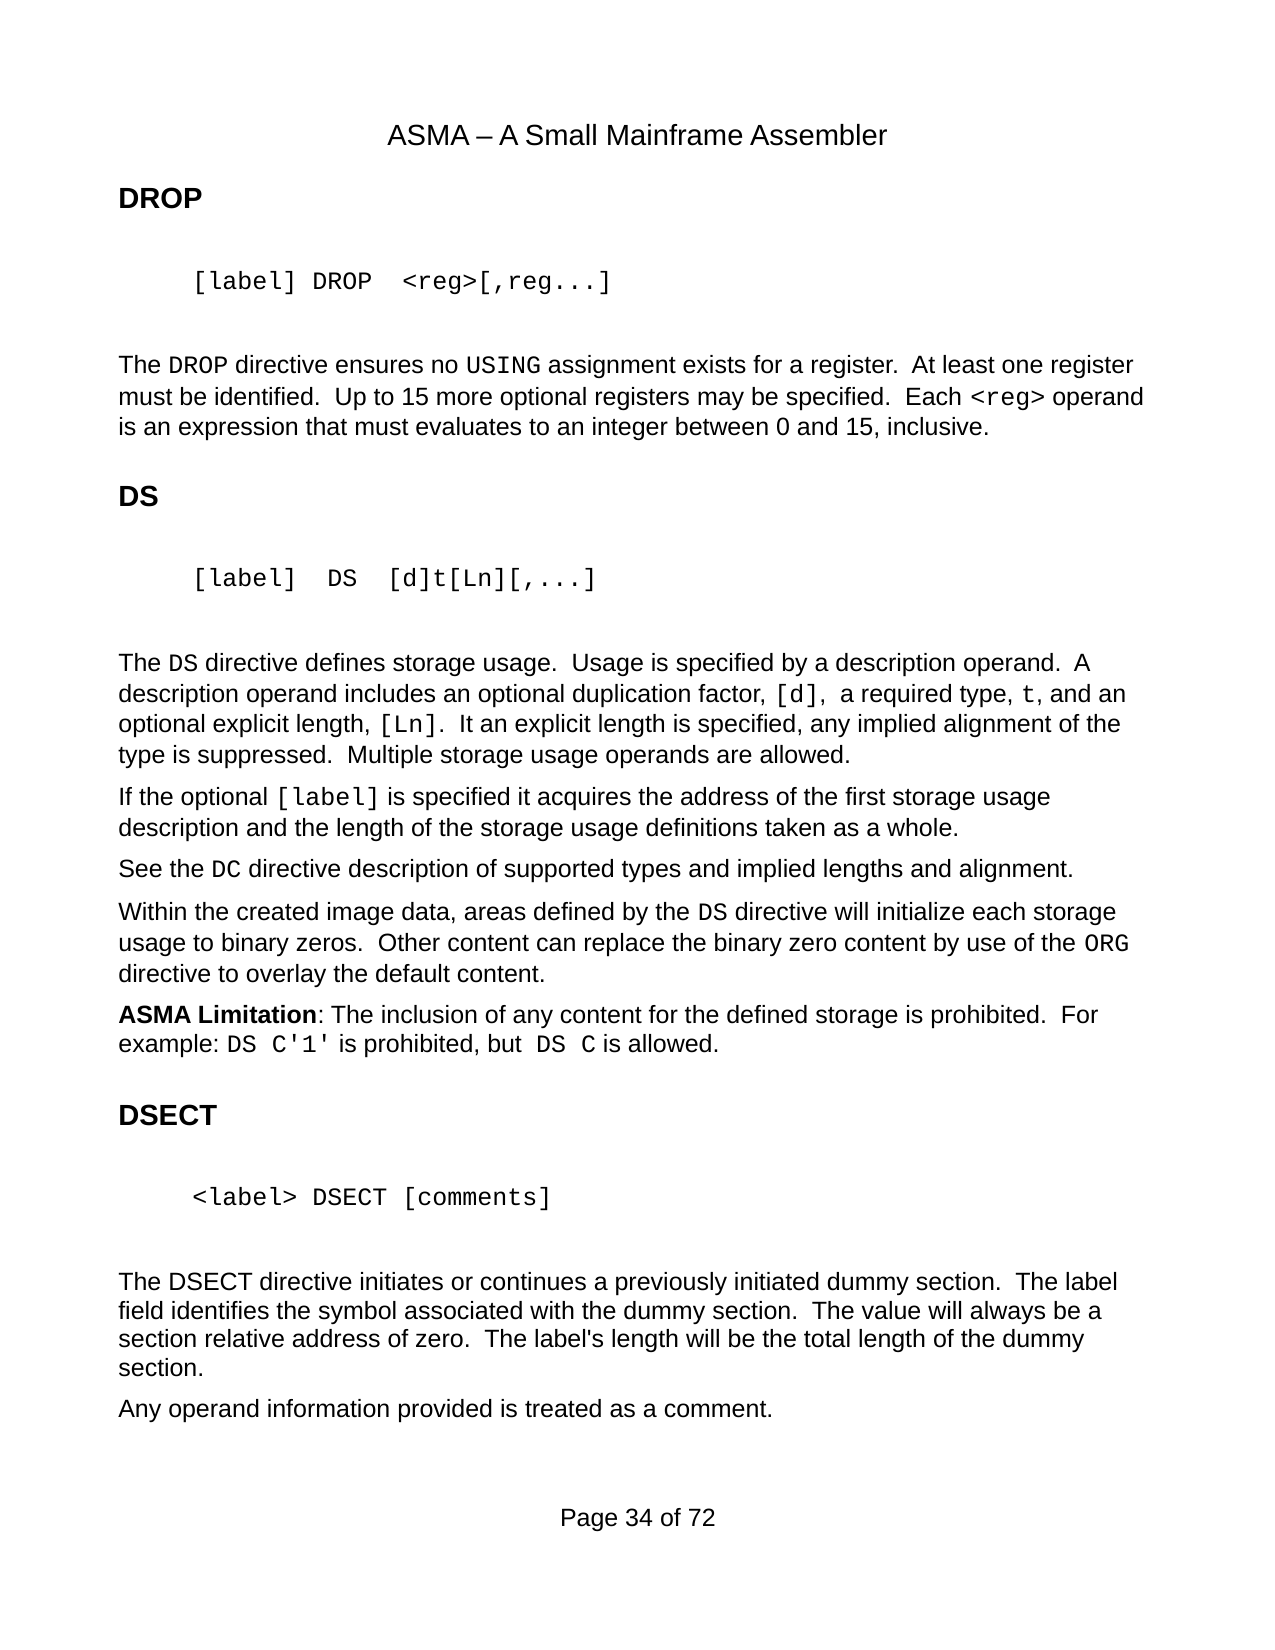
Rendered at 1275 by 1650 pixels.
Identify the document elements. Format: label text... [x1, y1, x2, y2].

subtitle DROP [118, 181, 1157, 215]
text [label] DROP <reg>[,reg...] [192, 268, 1157, 297]
text ASMA Limitation: The inclusion of any content for the defined storage is prohibited. For example: DS C'1' is prohibited, but DS C is allowed. [118, 1000, 1157, 1060]
text <label> DSECT [comments] [192, 1185, 1157, 1213]
text Within the created image data, areas defined by the DS directive will initialize each storage usage to binary zeros. Other content can replace the binary zero content by use of the ORG directive to overlay the default content. [118, 897, 1157, 988]
text The DSECT directive initiates or continues a previously initiated dummy section. The label field identifies the symbol associated with the dummy section. The value will always be a section relative address of zero. The label's length will be the total length of the dummy section. [118, 1267, 1157, 1382]
text The DROP directive ensures no USING assignment exists for a register. At least one register must be identified. Up to 15 more optional registers may be specified. Each <reg> operand is an expression that must evaluates to an integer between 0 and 15, inclusive. [118, 351, 1157, 441]
subtitle DSECT [118, 1098, 1157, 1131]
text The DS directive defines storage usage. Usage is specified by a description operand. A description operand includes an optional duplication factor, [d], a required type, t, and an optional explicit length, [Ln]. It an explicit length is specified, any implied alignment of the type is suppressed. Multiple storage usage operands are allowed. [118, 648, 1157, 769]
text See the DC directive description of supported types and implied lengths and alignment. [118, 854, 1157, 885]
text If the optional [label] is specified it acquires the address of the first storage usage description and the length of the storage usage definitions taken as a whole. [118, 782, 1157, 841]
text [label] DS [d]t[Ln][,...] [192, 566, 1157, 594]
text Any operand information provided is treated as a comment. [118, 1394, 1157, 1423]
subtitle DS [118, 479, 1157, 512]
